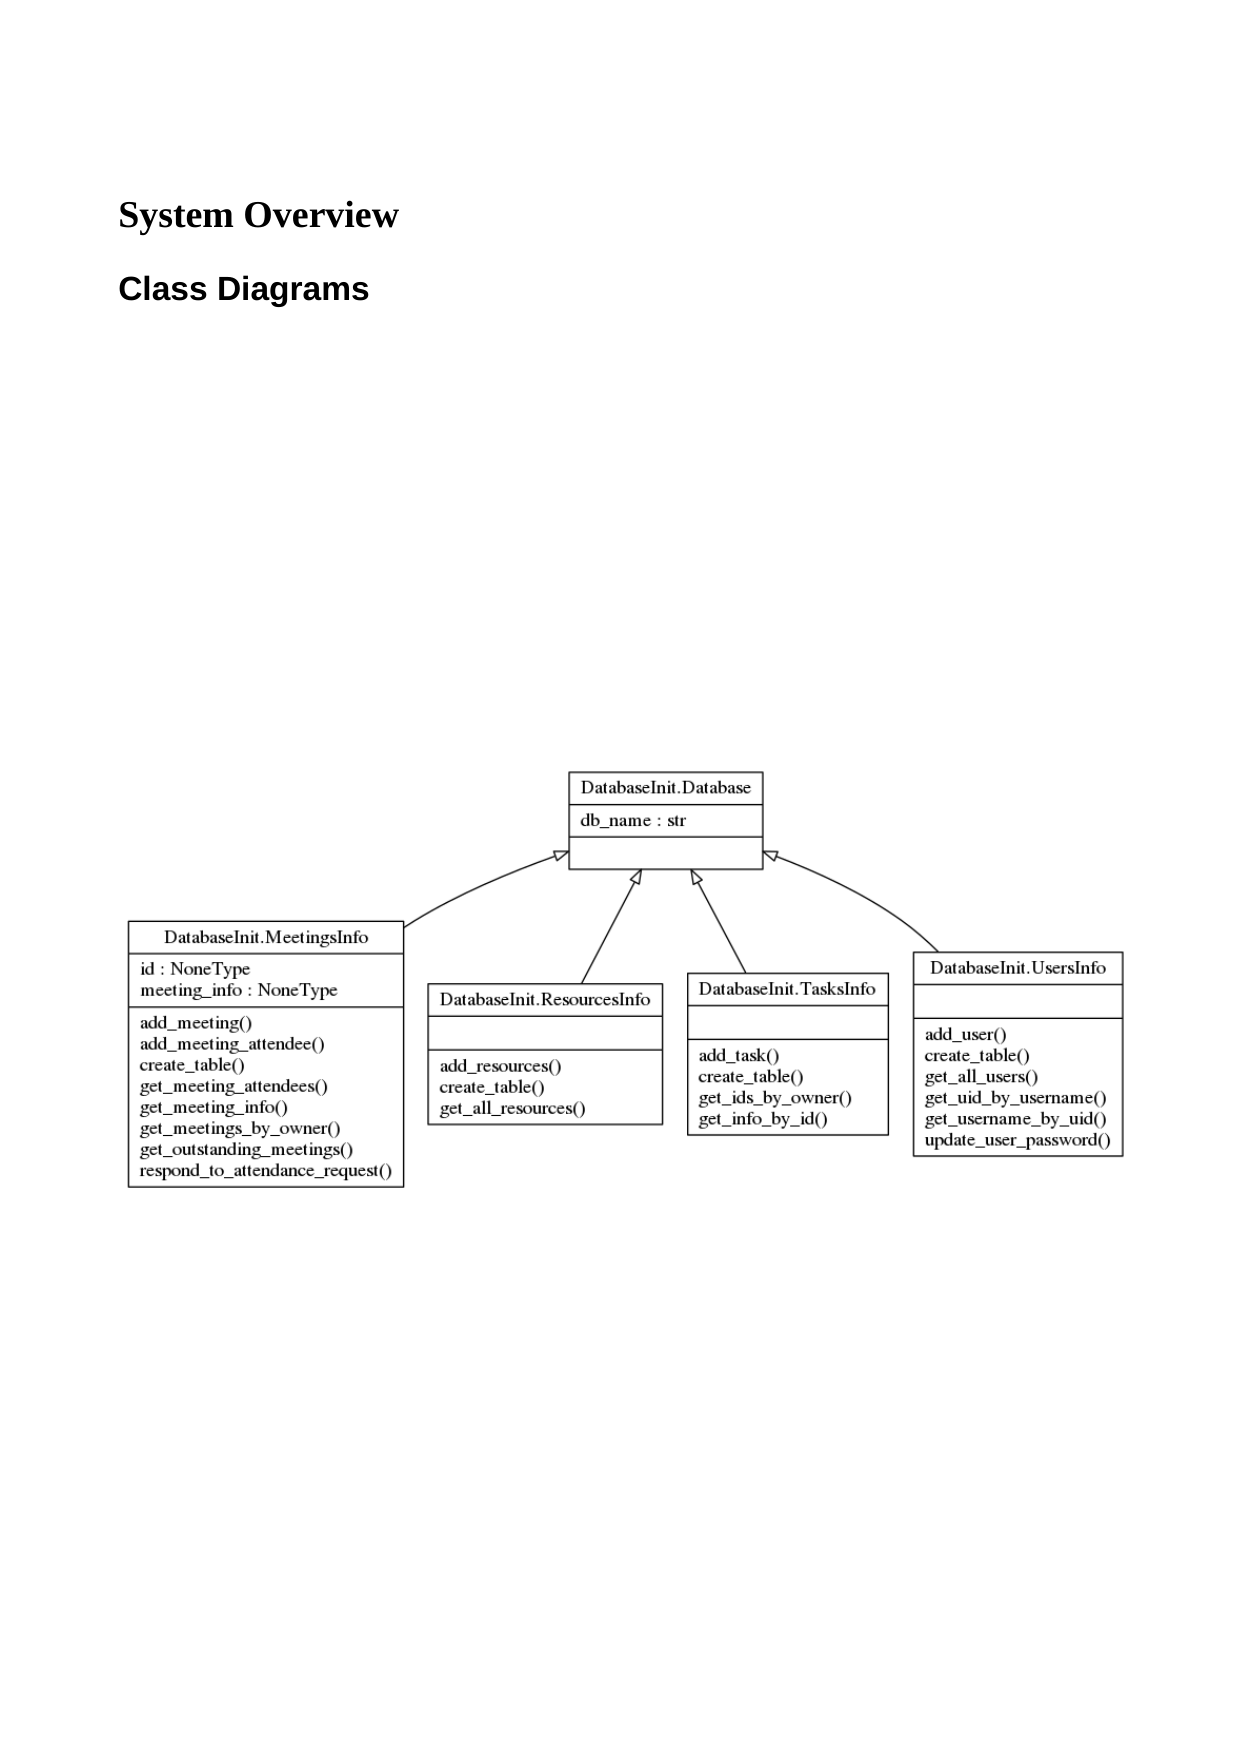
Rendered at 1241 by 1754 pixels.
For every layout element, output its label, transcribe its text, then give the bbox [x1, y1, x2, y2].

picture [123, 767, 1128, 1193]
subtitle Class Diagrams [118, 269, 1122, 308]
subtitle System Overview [118, 192, 1122, 236]
